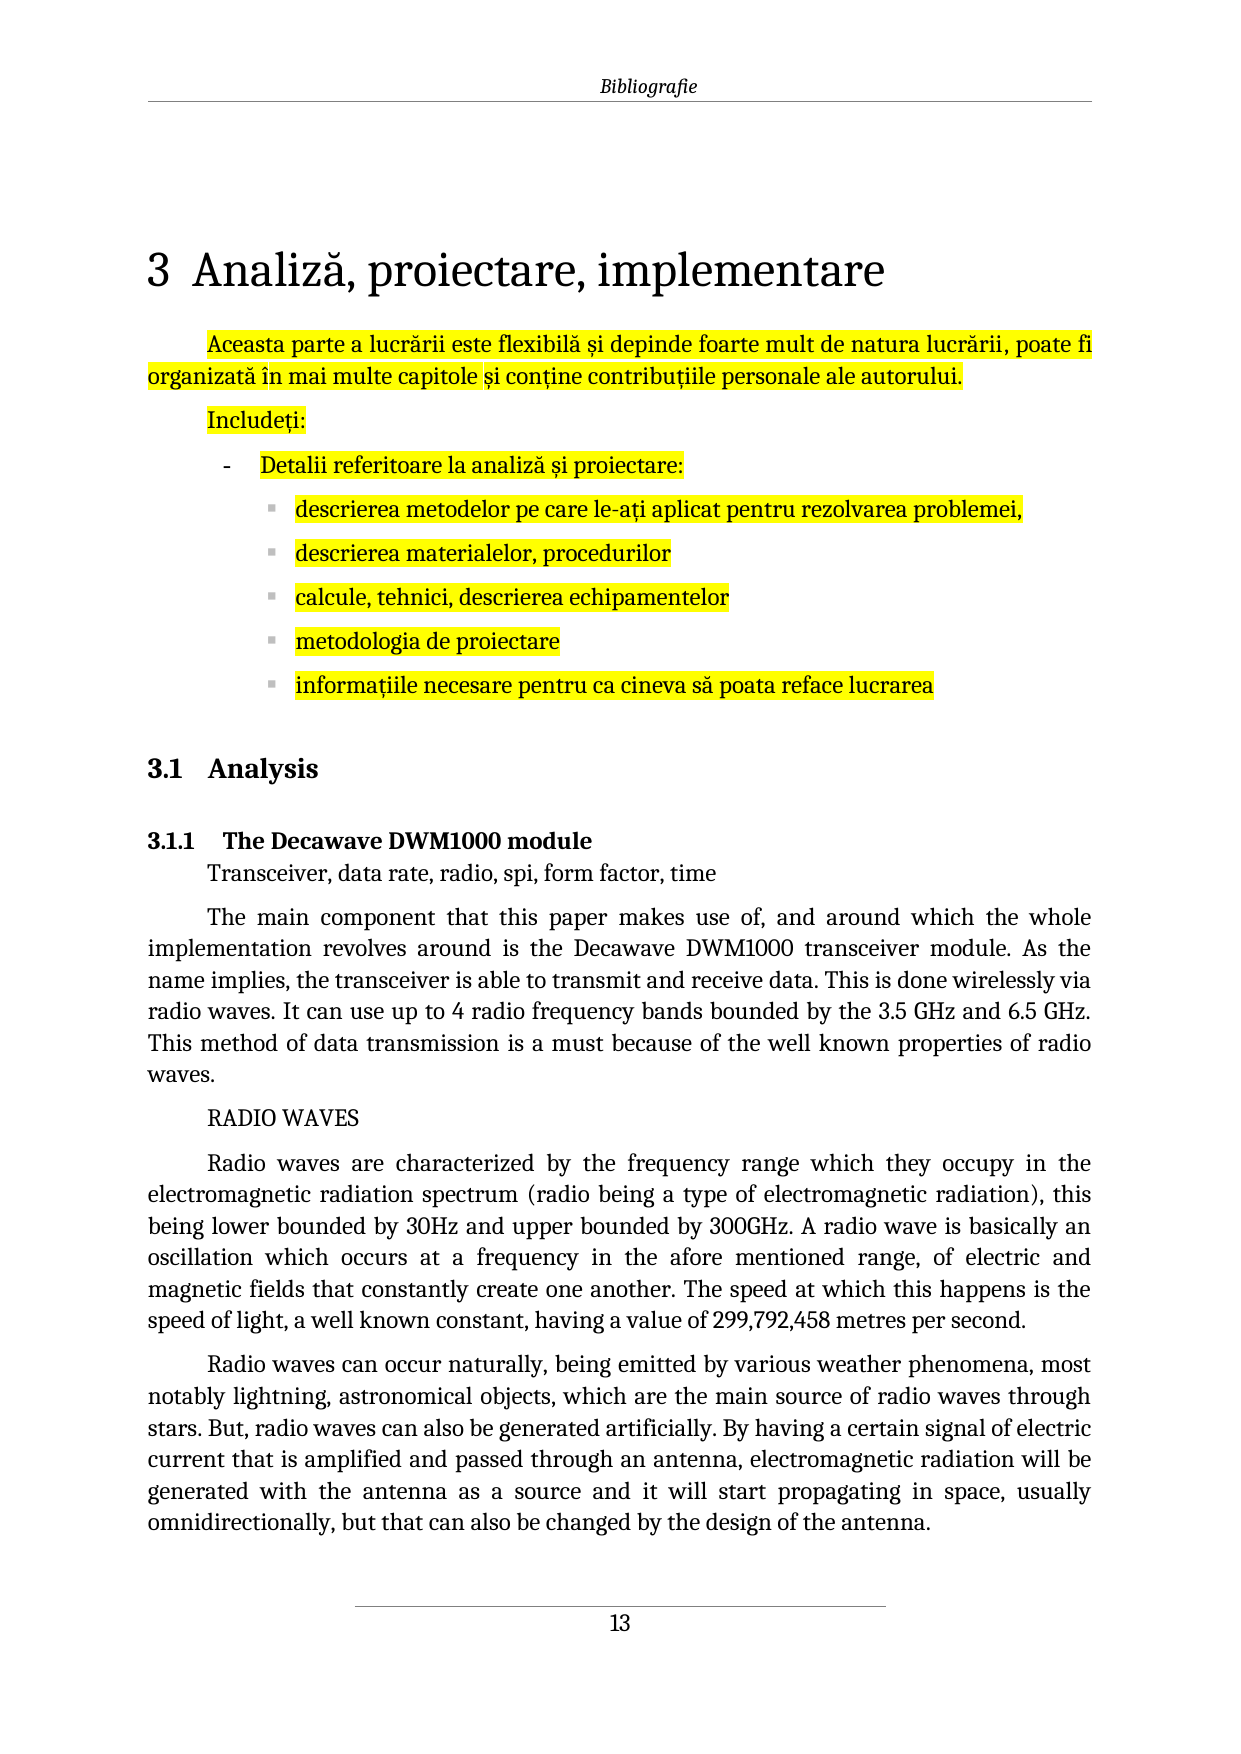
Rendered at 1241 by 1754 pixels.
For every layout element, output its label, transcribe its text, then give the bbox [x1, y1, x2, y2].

text Radio waves can occur naturally, being emitted by various weather phenomena, most notably lightning, astronomical objects, which are the main source of radio waves through stars. But, radio waves can also be generated artificially. By having a certain signal of electric current that is amplified and passed through an antenna, electromagnetic radiation will be generated with the antenna as a source and it will start propagating in space, usually omnidirectionally, but that can also be changed by the design of the antenna. [148, 1350, 1092, 1537]
text Aceasta parte a lucrării este flexibilă și depinde foarte mult de natura lucrării, poate fi organizată în mai multe capitole și conține contribuțiile personale ale autorului. [148, 330, 1092, 390]
text Transceiver, data rate, radio, spi, form factor, time [148, 858, 1092, 887]
list metodologia de proiectare [266, 627, 1092, 656]
subtitle The Decawave DWM1000 module [148, 827, 1092, 856]
text Includeți: [148, 406, 1092, 434]
list Detalii referitoare la analiză și proiectare: [223, 450, 1092, 479]
list informațiile necesare pentru ca cineva să poata reface lucrarea [266, 671, 1092, 700]
subtitle Analiză, proiectare, implementare [148, 242, 1092, 299]
text RADIO WAVES [148, 1104, 1092, 1133]
text The main component that this paper makes use of, and around which the whole implementation revolves around is the Decawave DWM1000 transceiver module. As the name implies, the transceiver is able to transmit and receive data. This is done wirelessly via radio waves. It can use up to 4 radio frequency bands bounded by the 3.5 GHz and 6.5 GHz. This method of data transmission is a must because of the well known properties of radio waves. [148, 902, 1092, 1089]
list descrierea materialelor, procedurilor [266, 539, 1092, 567]
list calcule, tehnici, descrierea echipamentelor [266, 583, 1092, 612]
list descrierea metodelor pe care le-ați aplicat pentru rezolvarea problemei, [266, 495, 1092, 523]
subtitle Analysis [148, 752, 1092, 786]
text Radio waves are characterized by the frequency range which they occupy in the electromagnetic radiation spectrum (radio being a type of electromagnetic radiation), this being lower bounded by 30Hz and upper bounded by 300GHz. A radio wave is basically an oscillation which occurs at a frequency in the afore mentioned range, of electric and magnetic fields that constantly create one another. The speed at which this happens is the speed of light, a well known constant, having a value of 299,792,458 metres per second. [148, 1148, 1092, 1335]
